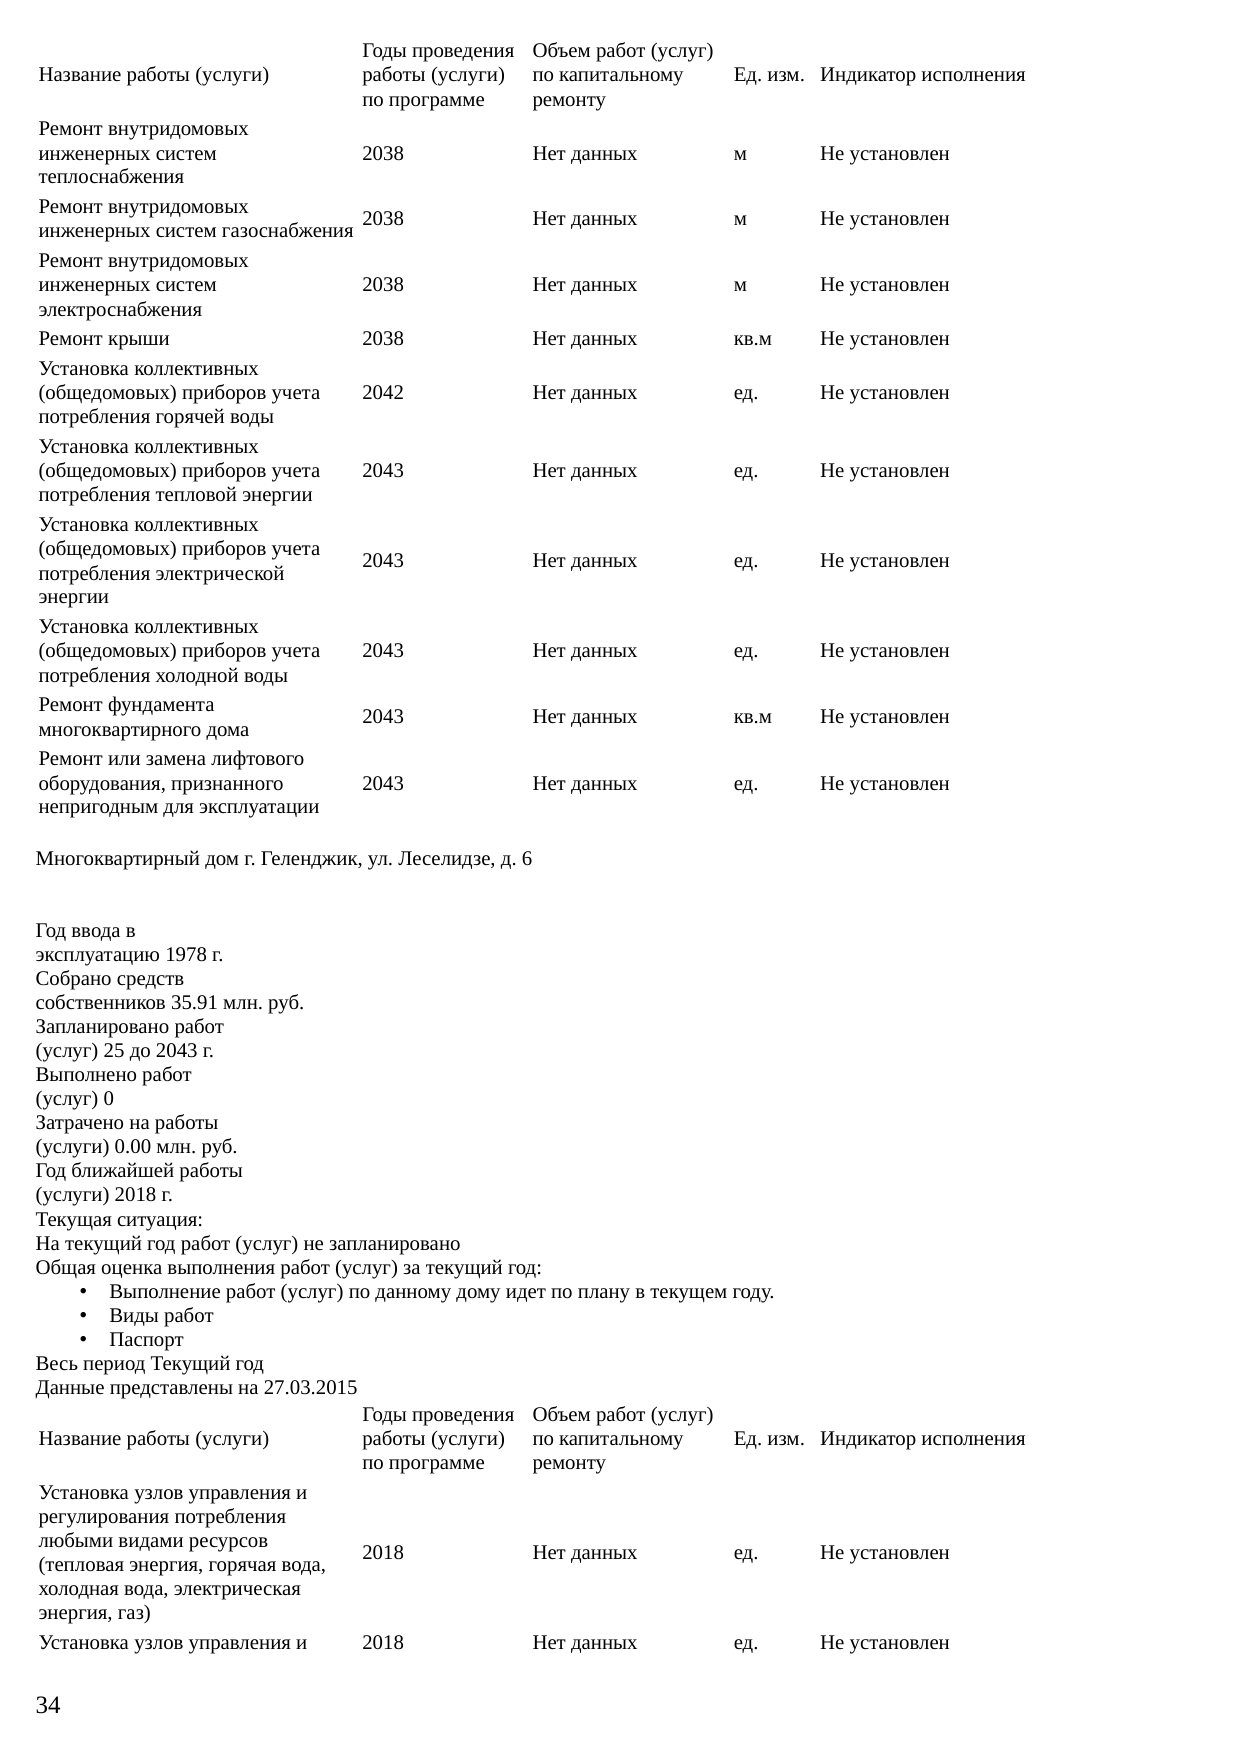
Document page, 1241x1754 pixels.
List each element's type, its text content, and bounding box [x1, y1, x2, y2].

table_cell Не установлен [817, 690, 1076, 743]
table_header Объем работ (услуг) по капитальному ремонту [529, 35, 731, 113]
table_header Ед. изм. [731, 1399, 817, 1477]
table_cell Установка коллективных (общедомовых) приборов учета потребления электрической энергии [35, 509, 359, 611]
text Год ближайшей работы (услуги) 2018 г. [35, 1158, 1205, 1206]
table_cell Ремонт или замена лифтового оборудования, признанного непригодным для эксплуатации [35, 744, 359, 821]
table_cell Установка коллективных (общедомовых) приборов учета потребления горячей воды [35, 353, 359, 431]
table_cell [1076, 245, 1205, 323]
table_cell Не установлен [817, 114, 1076, 191]
table_cell ед. [731, 1477, 817, 1627]
text Весь период Текущий год [35, 1351, 1205, 1375]
table_cell Нет данных [529, 431, 731, 509]
table_cell Не установлен [817, 353, 1076, 431]
table_cell 2018 [359, 1477, 529, 1627]
table_cell 2043 [359, 611, 529, 689]
table_cell Нет данных [529, 1477, 731, 1627]
table_cell Установка узлов управления и [35, 1627, 359, 1657]
table_header Индикатор исполнения [817, 1399, 1205, 1477]
table_cell Нет данных [529, 114, 731, 191]
table_cell Не установлен [817, 324, 1076, 353]
table_cell ед. [731, 353, 817, 431]
table_cell Ремонт фундамента многоквартирного дома [35, 690, 359, 743]
text Год ввода в эксплуатацию 1978 г. [35, 918, 1205, 966]
table_cell 2043 [359, 431, 529, 509]
table_cell Ремонт внутридомовых инженерных систем теплоснабжения [35, 114, 359, 191]
table_header Название работы (услуги) [35, 1399, 359, 1477]
table_cell Установка узлов управления и регулирования потребления любыми видами ресурсов (тепловая энергия, горячая вода, холодная вода, электрическая энергия, газ) [35, 1477, 359, 1627]
table_cell м [731, 191, 817, 245]
list Виды работ [79, 1303, 1205, 1327]
table_cell 2042 [359, 353, 529, 431]
text Затрачено на работы (услуги) 0.00 млн. руб. [35, 1110, 1205, 1158]
text На текущий год работ (услуг) не запланировано [35, 1231, 1205, 1254]
text Собрано средств собственников 35.91 млн. руб. [35, 966, 1205, 1014]
text Общая оценка выполнения работ (услуг) за текущий год: [35, 1254, 1205, 1279]
table_cell ед. [731, 611, 817, 689]
table_cell Нет данных [529, 245, 731, 323]
table_cell Не установлен [817, 431, 1076, 509]
table_cell Нет данных [529, 324, 731, 353]
table_header Индикатор исполнения [817, 35, 1205, 113]
table_cell Не установлен [817, 191, 1076, 245]
table_cell 2038 [359, 245, 529, 323]
table_cell Установка коллективных (общедомовых) приборов учета потребления тепловой энергии [35, 431, 359, 509]
table_cell ед. [731, 744, 817, 821]
table_cell [1076, 744, 1205, 821]
table_cell [1076, 324, 1205, 353]
table_cell кв.м [731, 690, 817, 743]
table_cell [1076, 1477, 1205, 1627]
table_cell Нет данных [529, 611, 731, 689]
table_cell Не установлен [817, 744, 1076, 821]
table_cell Нет данных [529, 744, 731, 821]
table_header Объем работ (услуг) по капитальному ремонту [529, 1399, 731, 1477]
table_cell Ремонт крыши [35, 324, 359, 353]
table_cell [1076, 1627, 1205, 1657]
text Многоквартирный дом г. Геленджик, ул. Леселидзе, д. 6 [35, 846, 1205, 869]
table_cell 2043 [359, 509, 529, 611]
table_cell м [731, 114, 817, 191]
table_cell ед. [731, 1627, 817, 1657]
table_cell Нет данных [529, 1627, 731, 1657]
text Данные представлены на 27.03.2015 [35, 1375, 1205, 1399]
table_cell [1076, 431, 1205, 509]
list Выполнение работ (услуг) по данному дому идет по плану в текущем году. [79, 1279, 1205, 1303]
table_cell Нет данных [529, 191, 731, 245]
table_cell 2038 [359, 191, 529, 245]
table_cell кв.м [731, 324, 817, 353]
table_cell 2038 [359, 324, 529, 353]
table_cell Нет данных [529, 509, 731, 611]
table_cell 2038 [359, 114, 529, 191]
text Выполнено работ (услуг) 0 [35, 1062, 1205, 1110]
table_cell [1076, 611, 1205, 689]
table_header Ед. изм. [731, 35, 817, 113]
table_cell [1076, 509, 1205, 611]
table_cell ед. [731, 509, 817, 611]
table_cell Не установлен [817, 611, 1076, 689]
table_cell Нет данных [529, 690, 731, 743]
table_cell м [731, 245, 817, 323]
table_cell [1076, 353, 1205, 431]
table_cell Ремонт внутридомовых инженерных систем электроснабжения [35, 245, 359, 323]
table_cell 2018 [359, 1627, 529, 1657]
table_cell Ремонт внутридомовых инженерных систем газоснабжения [35, 191, 359, 245]
table_cell Не установлен [817, 509, 1076, 611]
table_header Годы проведения работы (услуги) по программе [359, 35, 529, 113]
table_cell Нет данных [529, 353, 731, 431]
table_cell ед. [731, 431, 817, 509]
text Текущая ситуация: [35, 1206, 1205, 1231]
text Запланировано работ (услуг) 25 до 2043 г. [35, 1014, 1205, 1062]
table_cell 2043 [359, 690, 529, 743]
table_cell 2043 [359, 744, 529, 821]
table_header Годы проведения работы (услуги) по программе [359, 1399, 529, 1477]
table_cell Не установлен [817, 1627, 1076, 1657]
table_cell [1076, 114, 1205, 191]
table_cell Не установлен [817, 1477, 1076, 1627]
table_cell Установка коллективных (общедомовых) приборов учета потребления холодной воды [35, 611, 359, 689]
table_cell Не установлен [817, 245, 1076, 323]
table_header Название работы (услуги) [35, 35, 359, 113]
table_cell [1076, 690, 1205, 743]
list Паспорт [79, 1327, 1205, 1351]
table_cell [1076, 191, 1205, 245]
